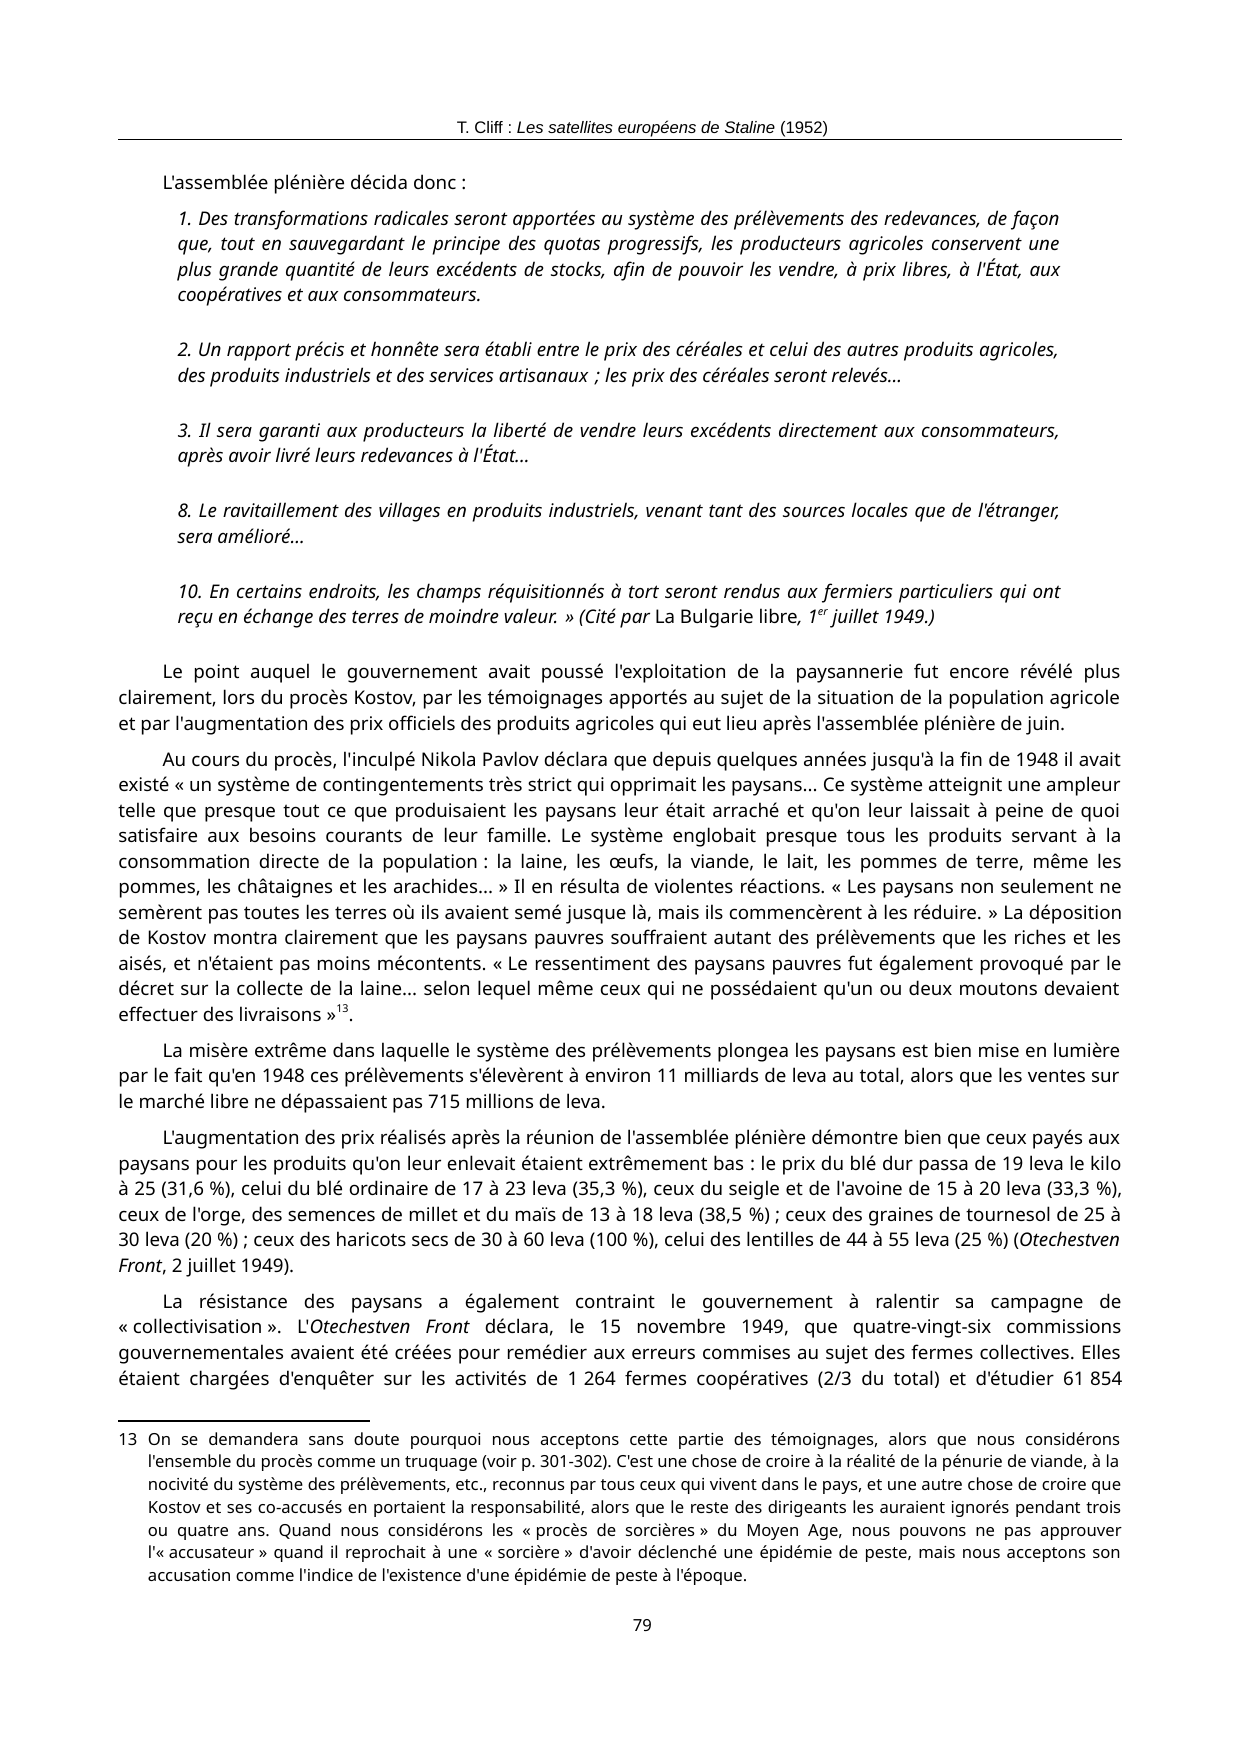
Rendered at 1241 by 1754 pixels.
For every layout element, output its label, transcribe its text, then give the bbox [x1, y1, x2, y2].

text 10. En certains endroits, les champs réquisitionnés à tort seront rendus aux fermiers particuliers qui ont reçu en échange des terres de moindre valeur. » (Cité par La Bulgarie libre, 1er juillet 1949.) [177, 578, 1063, 629]
text 8. Le ravitaillement des villages en produits industriels, venant tant des sources locales que de l'étranger, sera amélioré... [177, 498, 1063, 549]
text L'assemblée plénière décida donc : [118, 169, 1122, 194]
text Au cours du procès, l'inculpé Nikola Pavlov déclara que depuis quelques années jusqu'à la fin de 1948 il avait existé « un système de contingentements très strict qui opprimait les paysans... Ce système atteignit une ampleur telle que presque tout ce que produisaient les paysans leur était arraché et qu'on leur laissait à peine de quoi satisfaire aux besoins courants de leur famille. Le système englobait presque tous les produits servant à la consommation directe de la population : la laine, les œufs, la viande, le lait, les pommes de terre, même les pommes, les châtaignes et les arachides... » Il en résulta de violentes réactions. « Les paysans non seulement ne semèrent pas toutes les terres où ils avaient semé jusque là, mais ils commencèrent à les réduire. » La déposition de Kostov montra clairement que les paysans pauvres souffraient autant des prélèvements que les riches et les aisés, et n'étaient pas moins mécontents. « Le ressentiment des paysans pauvres fut également provoqué par le décret sur la collecte de la laine... selon lequel même ceux qui ne possédaient qu'un ou deux moutons devaient effectuer des livraisons ». [118, 746, 1122, 1027]
text Le point auquel le gouvernement avait poussé l'exploitation de la paysannerie fut encore révélé plus clairement, lors du procès Kostov, par les témoignages apportés au sujet de la situation de la population agricole et par l'augmentation des prix officiels des produits agricoles qui eut lieu après l'assemblée plénière de juin. [118, 659, 1122, 735]
text La résistance des paysans a également contraint le gouvernement à ralentir sa campagne de « collectivisation ». L'Otechestven Front déclara, le 15 novembre 1949, que quatre-vingt-six commissions gouvernementales avaient été créées pour remédier aux erreurs commises au sujet des fermes collectives. Elles étaient chargées d'enquêter sur les activités de 1 264 fermes coopératives (2/3 du total) et d'étudier 61 854 [118, 1288, 1122, 1390]
text 1. Des transformations radicales seront apportées au système des prélèvements des redevances, de façon que, tout en sauvegardant le principe des quotas progressifs, les producteurs agricoles conservent une plus grande quantité de leurs excédents de stocks, afin de pouvoir les vendre, à prix libres, à l'État, aux coopératives et aux consommateurs. [177, 205, 1063, 307]
text 2. Un rapport précis et honnête sera établi entre le prix des céréales et celui des autres produits agricoles, des produits industriels et des services artisanaux ; les prix des céréales seront relevés... [177, 337, 1063, 388]
text L'augmentation des prix réalisés après la réunion de l'assemblée plénière démontre bien que ceux payés aux paysans pour les produits qu'on leur enlevait étaient extrêmement bas : le prix du blé dur passa de 19 leva le kilo à 25 (31,6 %), celui du blé ordinaire de 17 à 23 leva (35,3 %), ceux du seigle et de l'avoine de 15 à 20 leva (33,3 %), ceux de l'orge, des semences de millet et du maïs de 13 à 18 leva (38,5 %) ; ceux des graines de tournesol de 25 à 30 leva (20 %) ; ceux des haricots secs de 30 à 60 leva (100 %), celui des lentilles de 44 à 55 leva (25 %) (Otechestven Front, 2 juillet 1949). [118, 1124, 1122, 1278]
text On se demandera sans doute pourquoi nous acceptons cette partie des témoignages, alors que nous considérons l'ensemble du procès comme un truquage (voir p. 301-302). C'est une chose de croire à la réalité de la pénurie de viande, à la nocivité du système des prélèvements, etc., reconnus par tous ceux qui vivent dans le pays, et une autre chose de croire que Kostov et ses co-accusés en portaient la responsabilité, alors que le reste des dirigeants les auraient ignorés pendant trois ou quatre ans. Quand nous considérons les « procès de sorcières » du Moyen Age, nous pouvons ne pas approuver l'« accusateur » quand il reprochait à une « sorcière » d'avoir déclenché une épidémie de peste, mais nous acceptons son accusation comme l'indice de l'existence d'une épidémie de peste à l'époque. [118, 1427, 1122, 1586]
text 3. Il sera garanti aux producteurs la liberté de vendre leurs excédents directement aux consommateurs, après avoir livré leurs redevances à l'État... [177, 417, 1063, 468]
text La misère extrême dans laquelle le système des prélèvements plongea les paysans est bien mise en lumière par le fait qu'en 1948 ces prélèvements s'élevèrent à environ 11 milliards de leva au total, alors que les ventes sur le marché libre ne dépassaient pas 715 millions de leva. [118, 1037, 1122, 1114]
